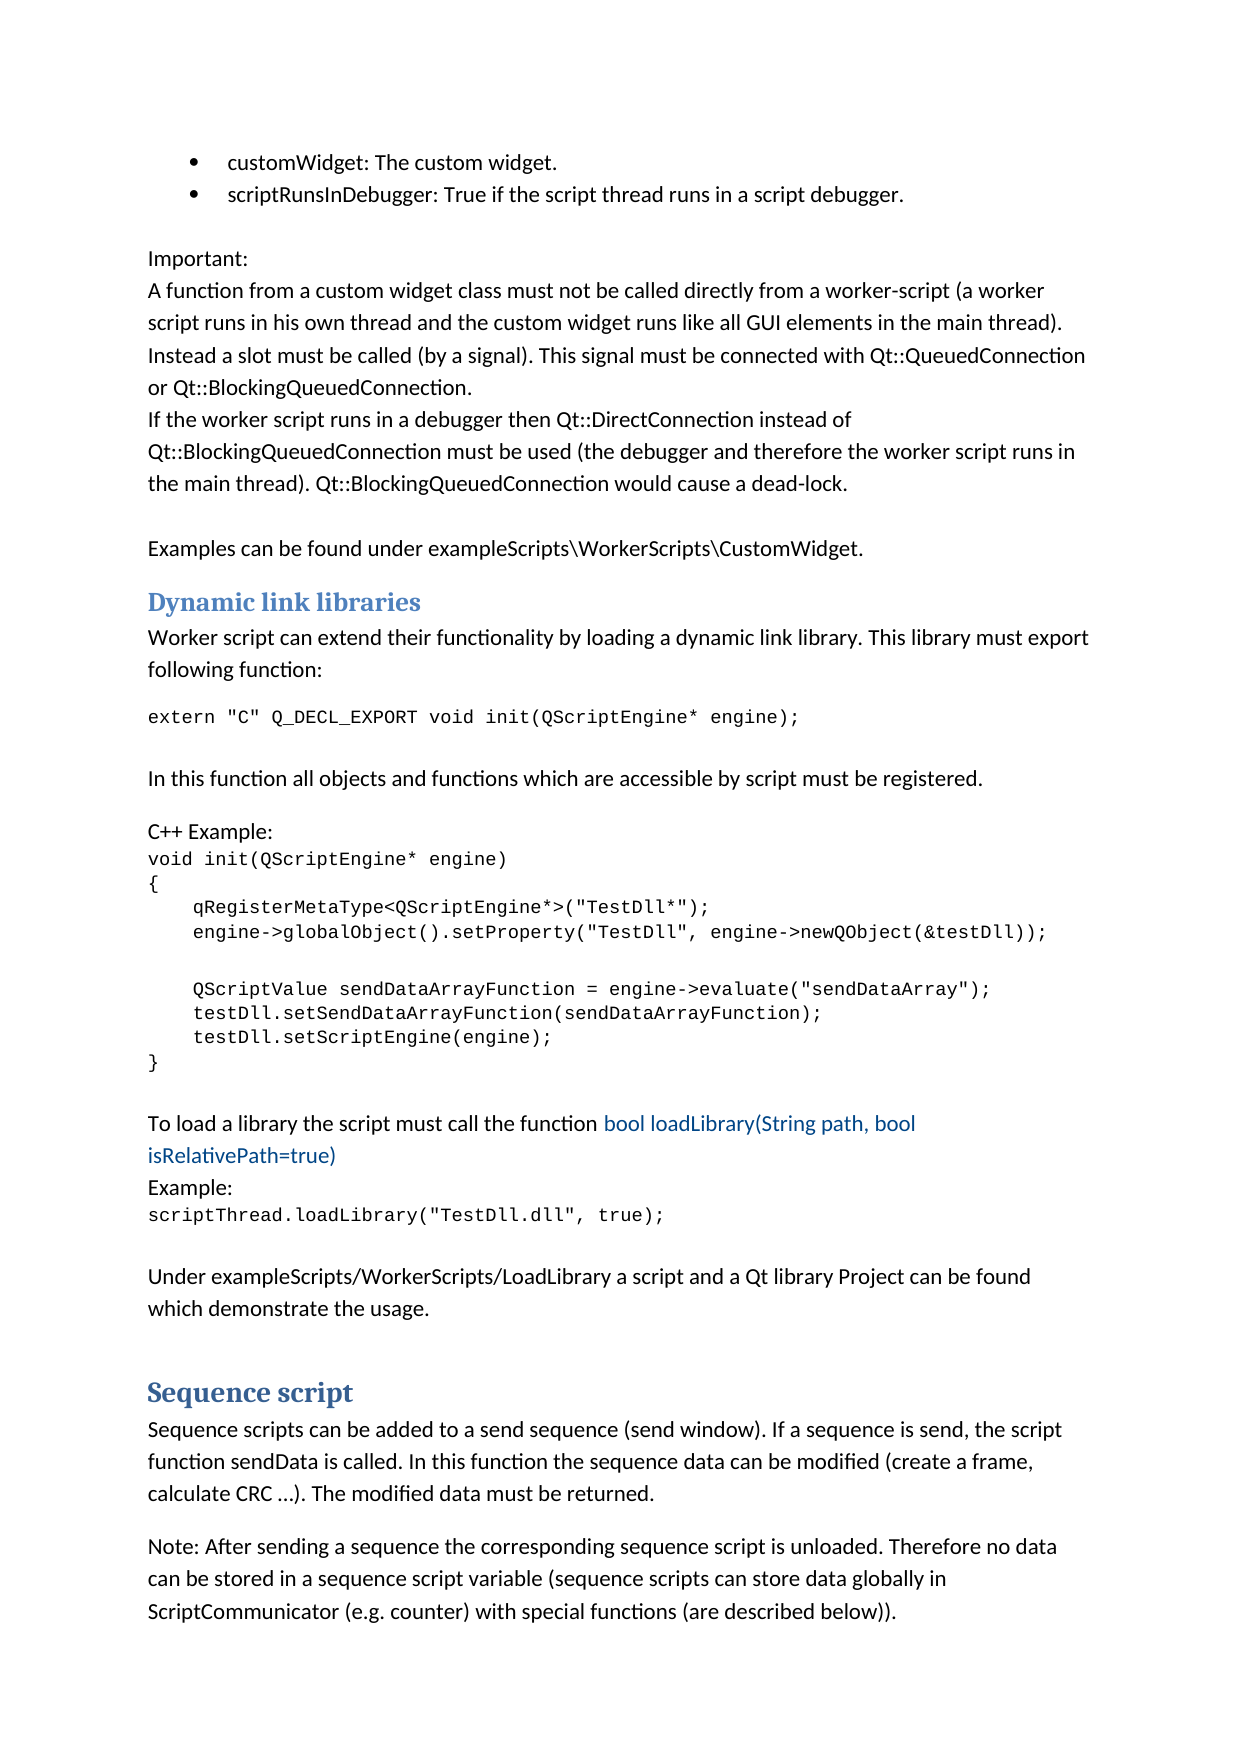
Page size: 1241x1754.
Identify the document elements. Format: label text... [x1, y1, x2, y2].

subtitle Dynamic link libraries [148, 587, 1093, 618]
text C++ Example: [148, 817, 1093, 845]
list scriptRunsInDebugger: True if the script thread runs in a script debugger. [190, 180, 1093, 208]
text Important: A function from a custom widget class must not be called directly from a worker-script (a worker script runs in his own thread and the custom widget runs like all GUI elements in the main thread). Instead a slot must be called (by a signal). This signal must be connected with Qt::QueuedConnection or Qt::BlockingQueuedConnection. [148, 244, 1093, 401]
text Note: After sending a sequence the corresponding sequence script is unloaded. Therefore no data can be stored in a sequence script variable (sequence scripts can store data globally in ScriptCommunicator (e.g. counter) with special functions (are described below)). [148, 1532, 1093, 1625]
text Under exampleScripts/WorkerScripts/LoadLibrary a script and a Qt library Project can be found which demonstrate the usage. [148, 1262, 1093, 1322]
text In this function all objects and functions which are accessible by script must be registered. [148, 764, 1093, 792]
list customWidget: The custom widget. [190, 148, 1093, 176]
text To load a library the script must call the function bool loadLibrary(String path, bool isRelativePath=true) [148, 1109, 1093, 1169]
text If the worker script runs in a debugger then Qt::DirectConnection instead of Qt::BlockingQueuedConnection must be used (the debugger and therefore the worker script runs in the main thread). Qt::BlockingQueuedConnection would cause a dead-lock. [148, 405, 1093, 497]
text qRegisterMetaType<QScriptEngine*>("TestDll*"); [148, 898, 1093, 919]
text } [148, 1052, 1093, 1074]
subtitle Sequence script [148, 1376, 1093, 1410]
text void init(QScriptEngine* engine) [148, 849, 1093, 871]
text testDll.setScriptEngine(engine); [148, 1028, 1093, 1049]
text Example: [148, 1173, 1093, 1201]
text extern "C" Q_DECL_EXPORT void init(QScriptEngine* engine); [148, 708, 1093, 729]
text scriptThread.loadLibrary("TestDll.dll", true); [148, 1206, 1093, 1227]
text QScriptValue sendDataArrayFunction = engine->evaluate("sendDataArray"); [148, 979, 1093, 1001]
text testDll.setSendDataArrayFunction(sendDataArrayFunction); [148, 1004, 1093, 1025]
text Sequence scripts can be added to a send sequence (send window). If a sequence is send, the script function sendData is called. In this function the sequence data can be modified (create a frame, calculate CRC …). The modified data must be returned. [148, 1415, 1093, 1507]
text { [148, 874, 1093, 895]
text Worker script can extend their functionality by loading a dynamic link library. This library must export following function: [148, 623, 1093, 683]
text Examples can be found under exampleScripts\WorkerScripts\CustomWidget. [148, 534, 1093, 562]
text engine->globalObject().setProperty("TestDll", engine->newQObject(&testDll)); [148, 923, 1093, 944]
